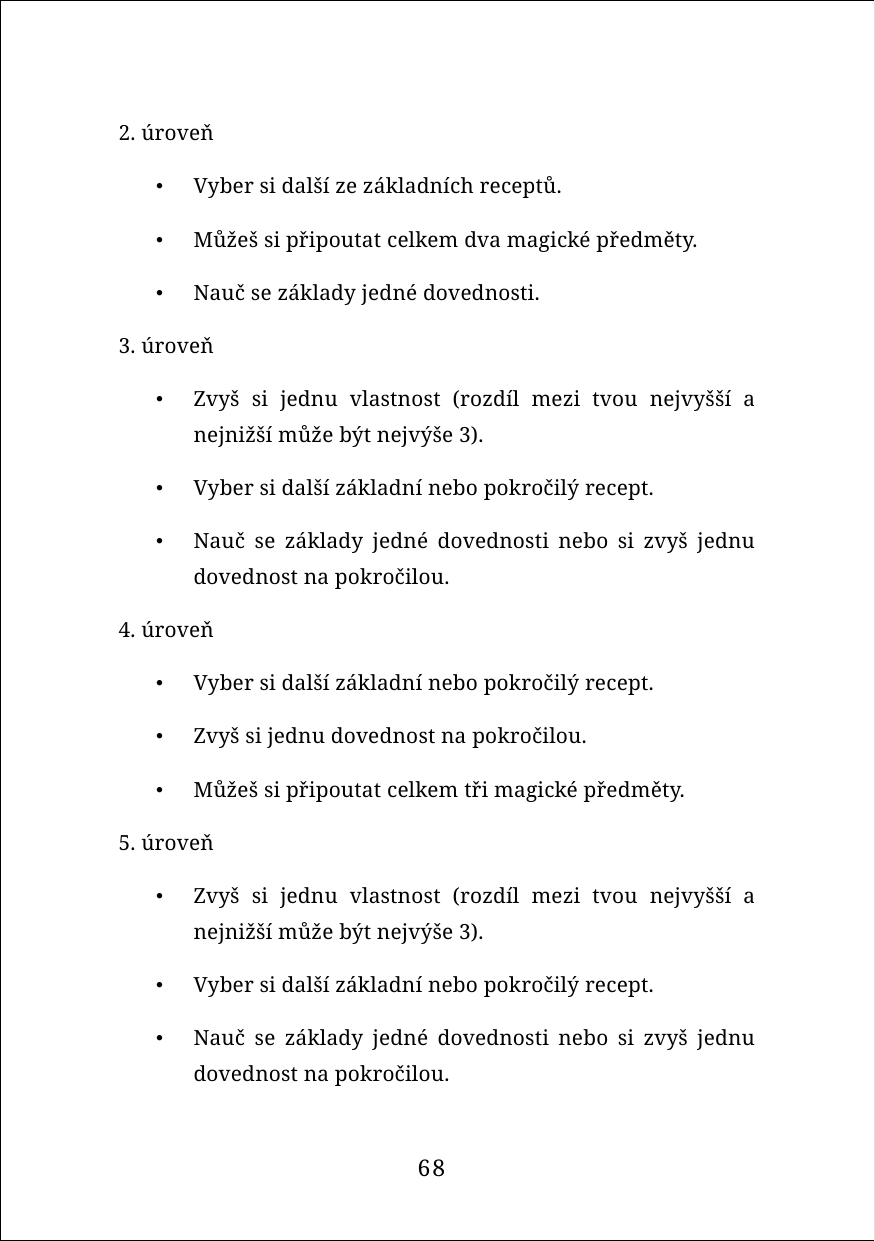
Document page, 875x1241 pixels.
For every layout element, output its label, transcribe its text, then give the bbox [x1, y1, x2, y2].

list Nauč se základy jedné dovednosti. [156, 278, 756, 306]
text 3. úroveň [118, 331, 756, 359]
list Zvyš si jednu vlastnost (rozdíl mezi tvou nejvyšší a nejnižší může být nejvýše 3). [156, 384, 756, 448]
list Můžeš si připoutat celkem tři magické předměty. [156, 775, 756, 803]
text 2. úroveň [118, 118, 756, 147]
list Nauč se základy jedné dovednosti nebo si zvyš jednu dovednost na pokročilou. [156, 1023, 756, 1087]
list Zvyš si jednu dovednost na pokročilou. [156, 722, 756, 750]
list Vyber si další základní nebo pokročilý recept. [156, 970, 756, 998]
list Zvyš si jednu vlastnost (rozdíl mezi tvou nejvyšší a nejnižší může být nejvýše 3). [156, 881, 756, 945]
list Vyber si další základní nebo pokročilý recept. [156, 668, 756, 697]
list Můžeš si připoutat celkem dva magické předměty. [156, 225, 756, 253]
text 4. úroveň [118, 615, 756, 643]
text 5. úroveň [118, 828, 756, 856]
list Vyber si další základní nebo pokročilý recept. [156, 473, 756, 502]
list Vyber si další ze základních receptů. [156, 171, 756, 200]
list Nauč se základy jedné dovednosti nebo si zvyš jednu dovednost na pokročilou. [156, 526, 756, 590]
